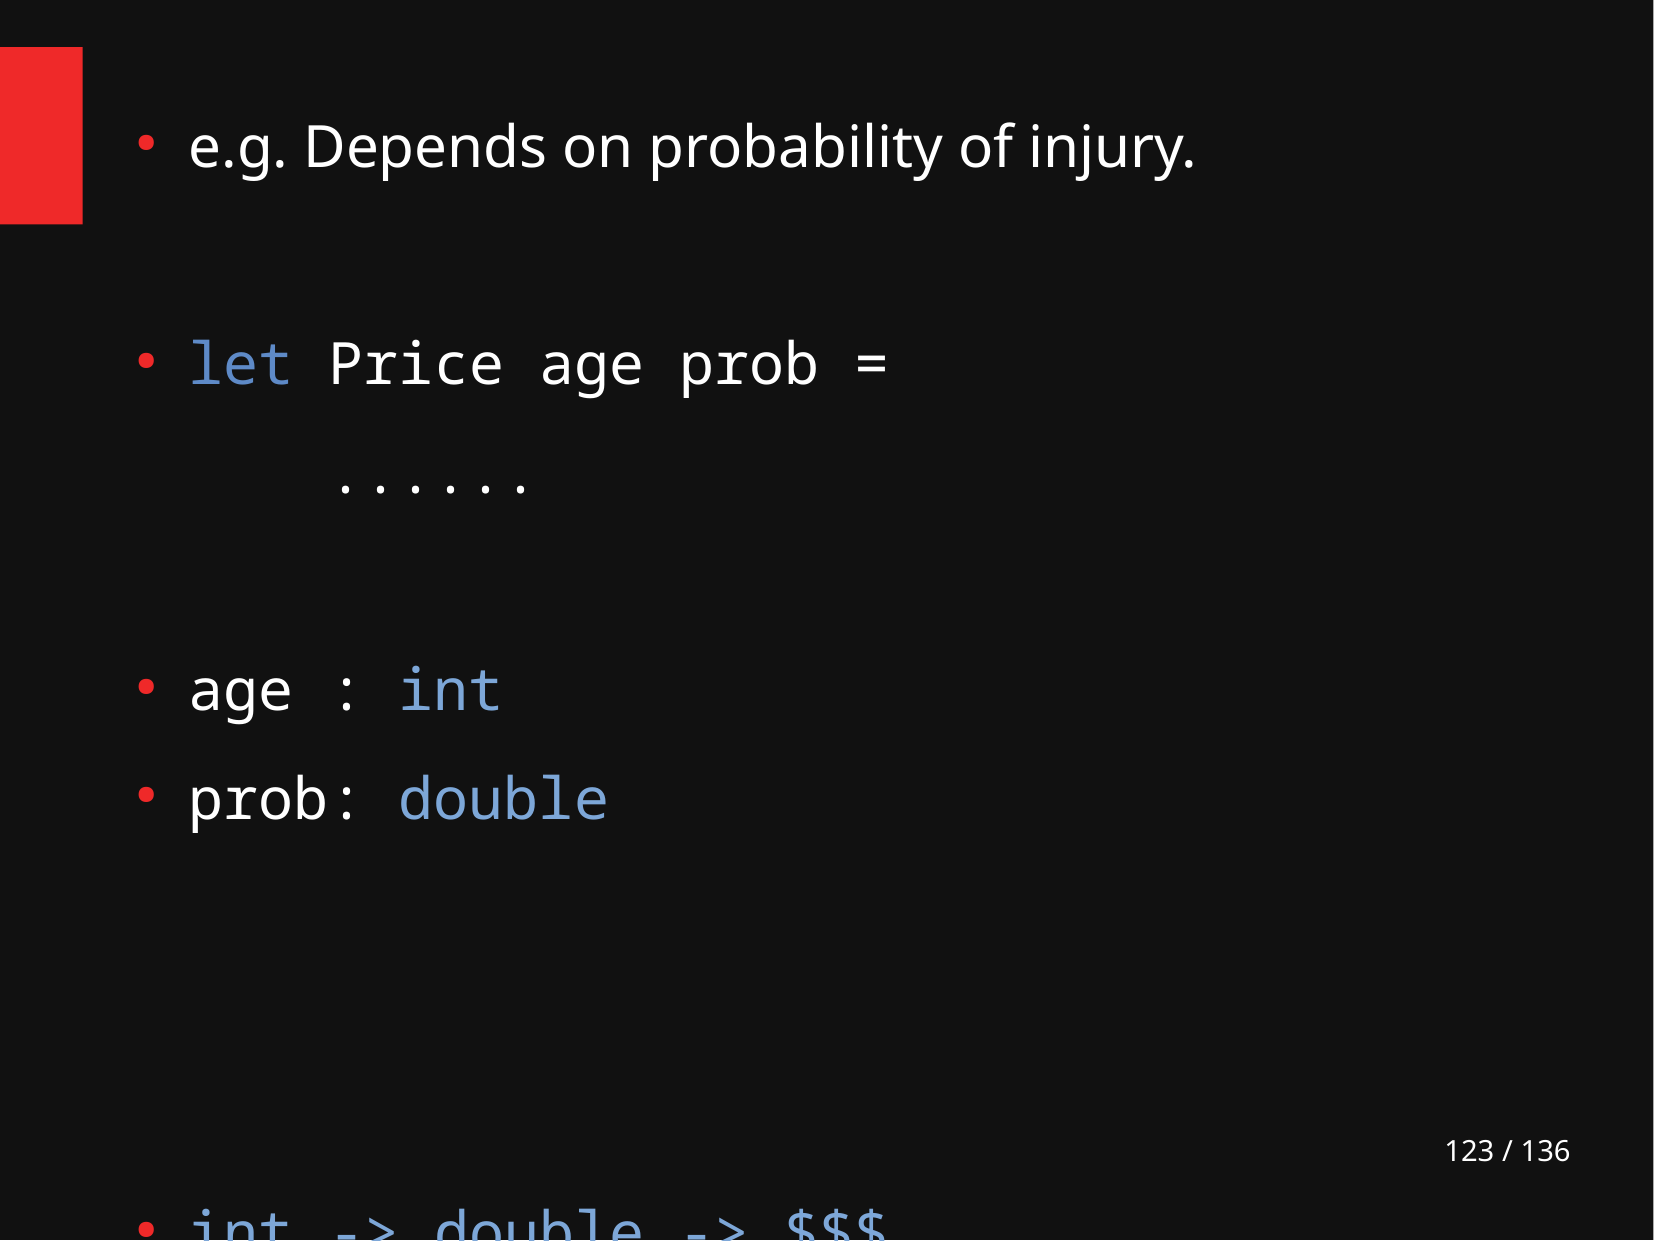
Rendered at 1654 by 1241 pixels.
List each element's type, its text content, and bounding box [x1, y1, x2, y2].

list e.g. Depends on probability of injury. let Price age prob = ...... age : int prob: double int -> double -> $$$ [118, 105, 1536, 1074]
